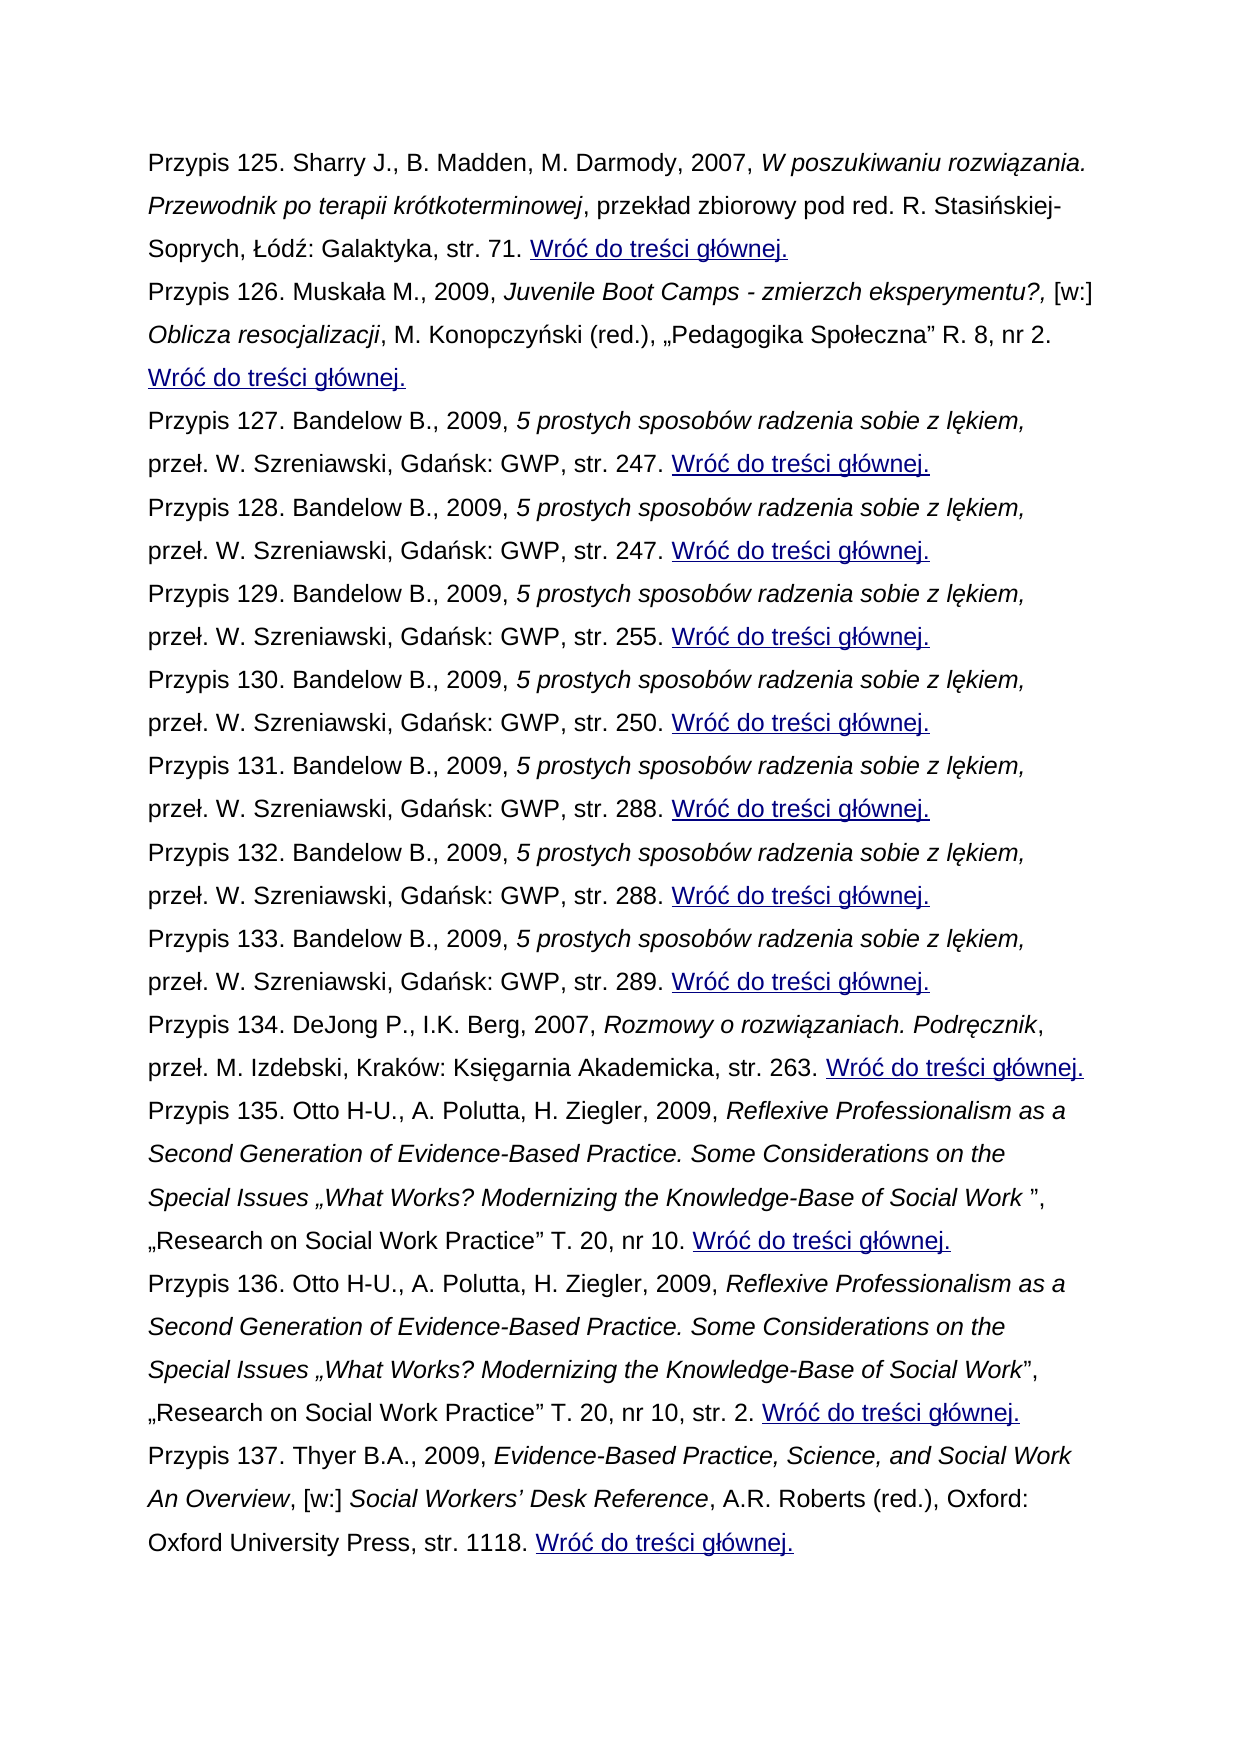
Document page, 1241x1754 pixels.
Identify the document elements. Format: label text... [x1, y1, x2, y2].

text Przypis 133. Bandelow B., 2009, 5 prostych sposobów radzenia sobie z lękiem, przeł. W. Szreniawski, Gdańsk: GWP, str. 289. Wróć do treści głównej. [148, 924, 1093, 996]
text Przypis 136. Otto H-U., A. Polutta, H. Ziegler, 2009, Reflexive Professionalism as a Second Generation of Evidence-Based Practice. Some Considerations on the Special Issues „What Works? Modernizing the Knowledge-Base of Social Work”, „Research on Social Work Practice” T. 20, nr 10, str. 2. Wróć do treści głównej. [148, 1269, 1093, 1427]
text Przypis 135. Otto H-U., A. Polutta, H. Ziegler, 2009, Reflexive Professionalism as a Second Generation of Evidence-Based Practice. Some Considerations on the Special Issues „What Works? Modernizing the Knowledge-Base of Social Work ”, „Research on Social Work Practice” T. 20, nr 10. Wróć do treści głównej. [148, 1096, 1093, 1254]
text Przypis 137. Thyer B.A., 2009, Evidence-Based Practice, Science, and Social Work An Overview, [w:] Social Workers’ Desk Reference, A.R. Roberts (red.), Oxford: Oxford University Press, str. 1118. Wróć do treści głównej. [148, 1441, 1093, 1556]
text Przypis 127. Bandelow B., 2009, 5 prostych sposobów radzenia sobie z lękiem, przeł. W. Szreniawski, Gdańsk: GWP, str. 247. Wróć do treści głównej. [148, 406, 1093, 478]
text Przypis 125. Sharry J., B. Madden, M. Darmody, 2007, W poszukiwaniu rozwiązania. Przewodnik po terapii krótkoterminowej, przekład zbiorowy pod red. R. Stasińskiej-Soprych, Łódź: Galaktyka, str. 71. Wróć do treści głównej. [148, 148, 1093, 263]
text Przypis 129. Bandelow B., 2009, 5 prostych sposobów radzenia sobie z lękiem, przeł. W. Szreniawski, Gdańsk: GWP, str. 255. Wróć do treści głównej. [148, 579, 1093, 651]
text Przypis 130. Bandelow B., 2009, 5 prostych sposobów radzenia sobie z lękiem, przeł. W. Szreniawski, Gdańsk: GWP, str. 250. Wróć do treści głównej. [148, 665, 1093, 737]
text Przypis 132. Bandelow B., 2009, 5 prostych sposobów radzenia sobie z lękiem, przeł. W. Szreniawski, Gdańsk: GWP, str. 288. Wróć do treści głównej. [148, 838, 1093, 909]
text Przypis 134. DeJong P., I.K. Berg, 2007, Rozmowy o rozwiązaniach. Podręcznik, przeł. M. Izdebski, Kraków: Księgarnia Akademicka, str. 263. Wróć do treści głównej. [148, 1010, 1093, 1082]
text Przypis 126. Muskała M., 2009, Juvenile Boot Camps - zmierzch eksperymentu?, [w:] Oblicza resocjalizacji, M. Konopczyński (red.), „Pedagogika Społeczna” R. 8, nr 2. Wróć do treści głównej. [148, 277, 1093, 392]
text Przypis 128. Bandelow B., 2009, 5 prostych sposobów radzenia sobie z lękiem, przeł. W. Szreniawski, Gdańsk: GWP, str. 247. Wróć do treści głównej. [148, 493, 1093, 564]
text Przypis 131. Bandelow B., 2009, 5 prostych sposobów radzenia sobie z lękiem, przeł. W. Szreniawski, Gdańsk: GWP, str. 288. Wróć do treści głównej. [148, 751, 1093, 823]
